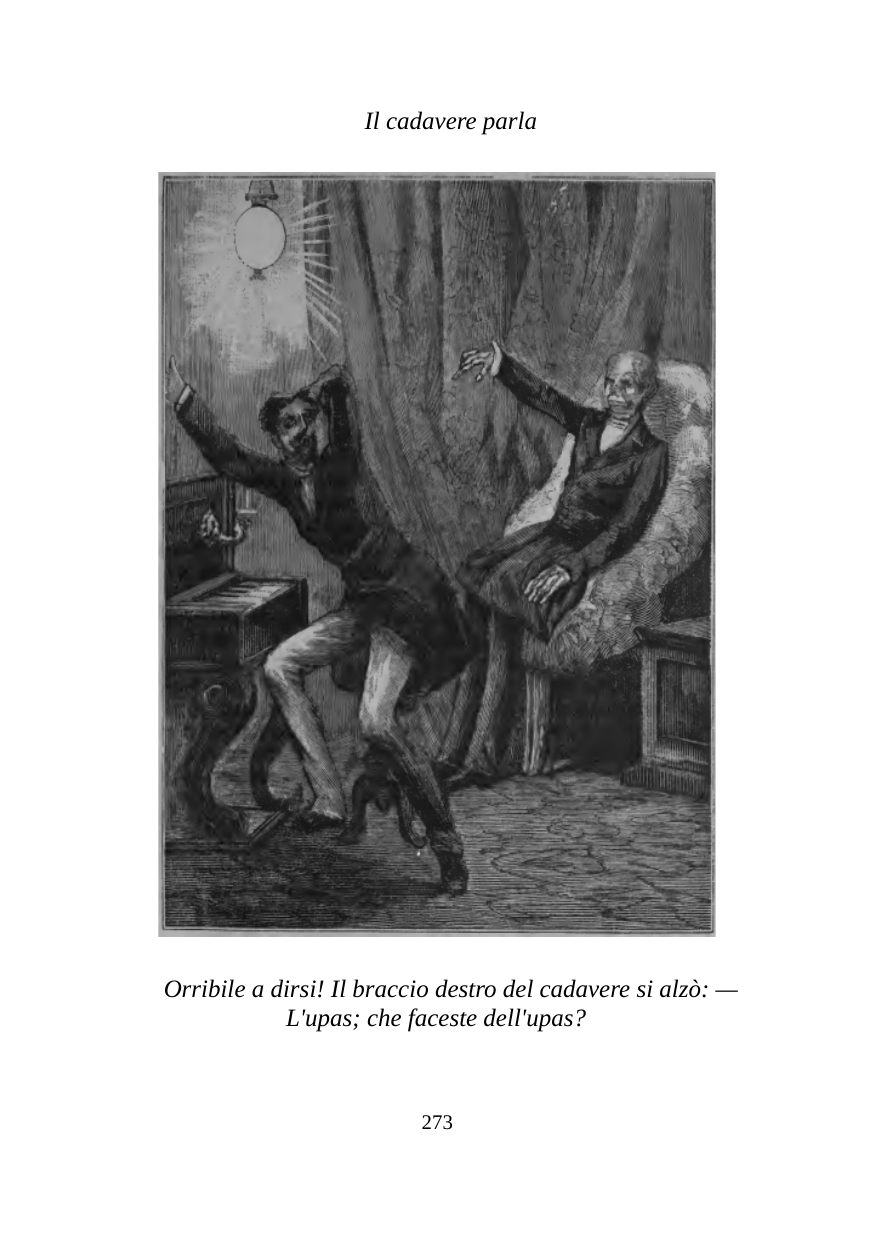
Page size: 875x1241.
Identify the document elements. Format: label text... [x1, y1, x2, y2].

picture [158, 172, 716, 937]
text Orribile a dirsi! Il braccio destro del cadavere si alzò: — L'upas; che faceste dell'upas? [106, 974, 768, 1032]
text Il cadavere parla [106, 106, 768, 135]
